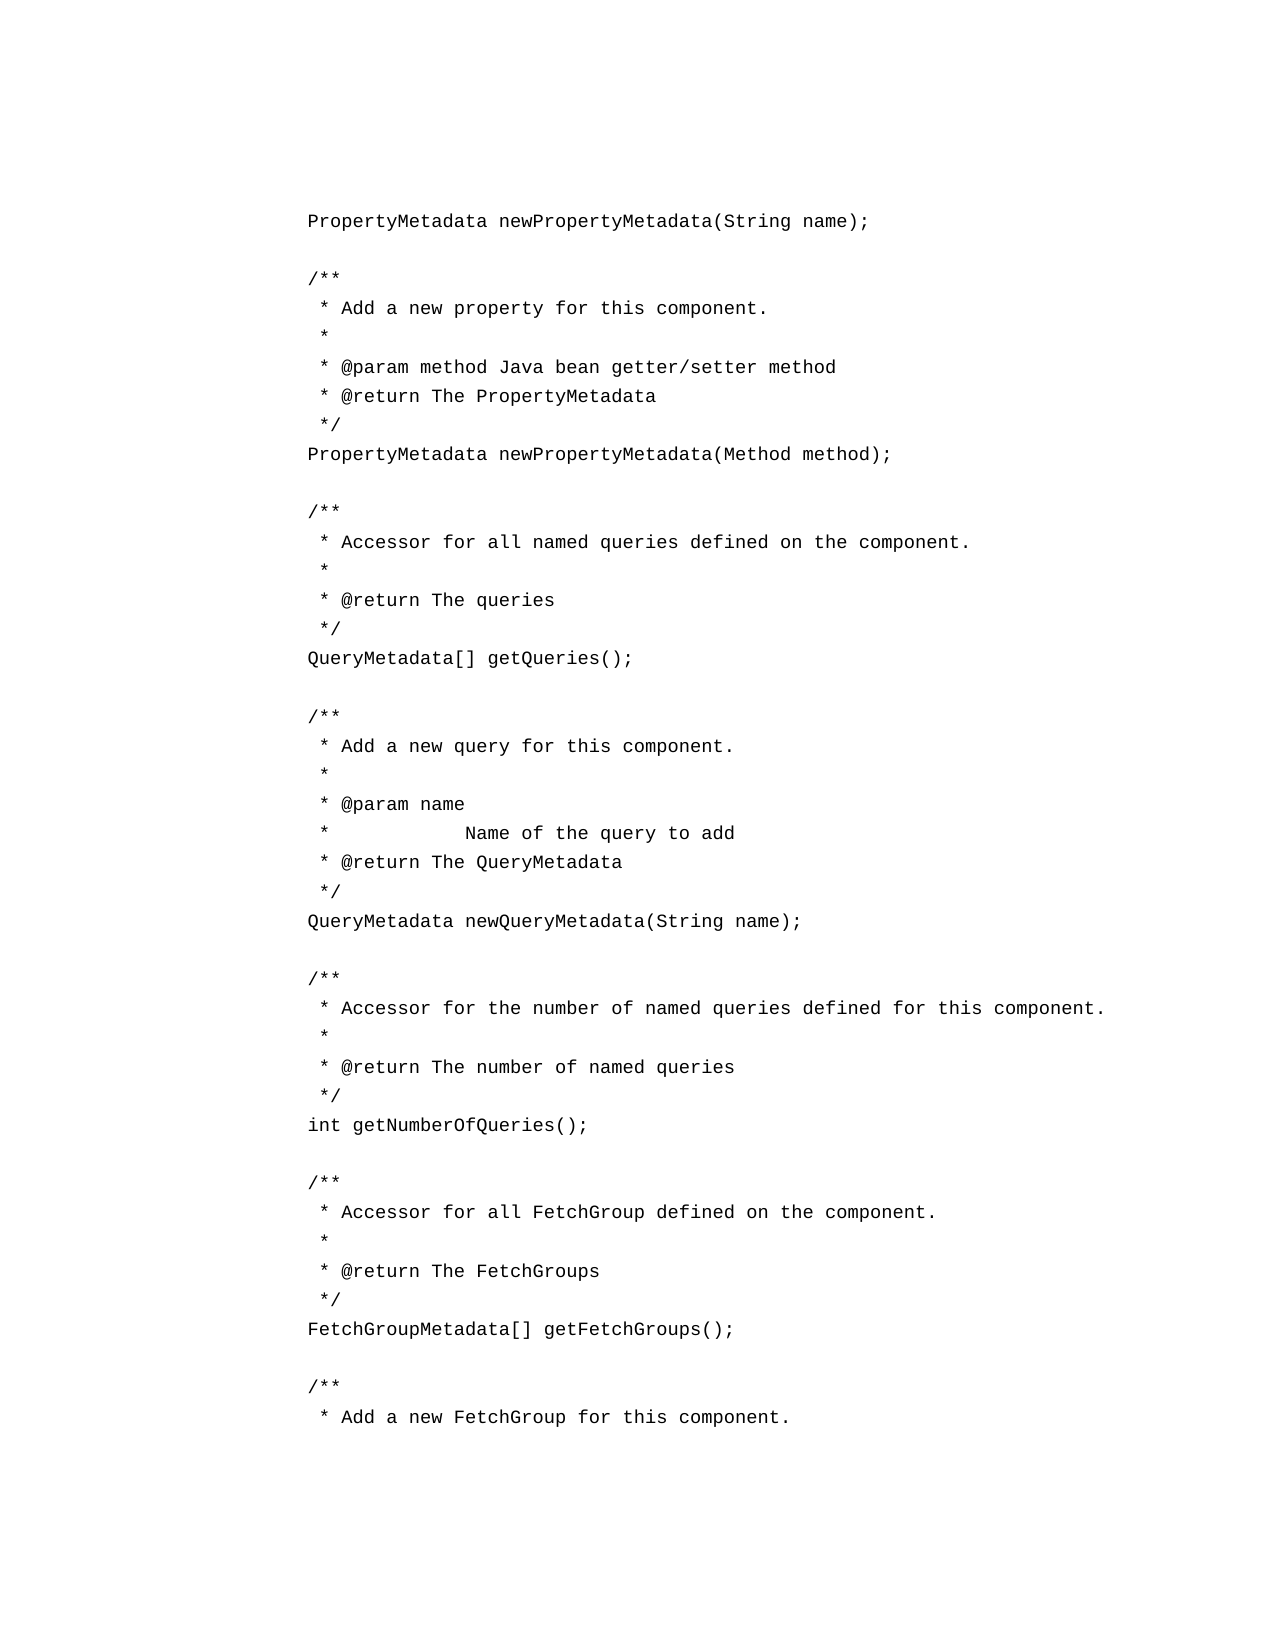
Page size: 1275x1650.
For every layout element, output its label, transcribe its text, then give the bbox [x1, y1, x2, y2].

text */ [262, 618, 1125, 641]
text QueryMetadata[] getQueries(); [262, 647, 1125, 670]
text * Add a new property for this component. [262, 297, 1125, 320]
text */ [262, 881, 1125, 904]
text /** [262, 1172, 1125, 1195]
text * Add a new FetchGroup for this component. [262, 1406, 1125, 1429]
text * [262, 1027, 1125, 1049]
text PropertyMetadata newPropertyMetadata(Method method); [262, 443, 1125, 466]
text FetchGroupMetadata[] getFetchGroups(); [262, 1318, 1125, 1341]
text */ [262, 1085, 1125, 1108]
text /** [262, 968, 1125, 991]
text * @return The PropertyMetadata [262, 385, 1125, 408]
text * @return The number of named queries [262, 1056, 1125, 1079]
text * [262, 764, 1125, 787]
text * @param name [262, 793, 1125, 816]
text * Accessor for all named queries defined on the component. [262, 531, 1125, 554]
text * [262, 327, 1125, 349]
text * Add a new query for this component. [262, 735, 1125, 758]
text /** [262, 268, 1125, 291]
text * @return The QueryMetadata [262, 852, 1125, 874]
text * Accessor for the number of named queries defined for this component. [262, 997, 1125, 1020]
text int getNumberOfQueries(); [262, 1114, 1125, 1137]
text * [262, 560, 1125, 583]
text PropertyMetadata newPropertyMetadata(String name); [262, 210, 1125, 233]
text QueryMetadata newQueryMetadata(String name); [262, 910, 1125, 933]
text /** [262, 502, 1125, 524]
text * @param method Java bean getter/setter method [262, 356, 1125, 379]
text * @return The FetchGroups [262, 1260, 1125, 1283]
text /** [262, 706, 1125, 729]
text */ [262, 1289, 1125, 1312]
text /** [262, 1377, 1125, 1399]
text */ [262, 414, 1125, 437]
text * @return The queries [262, 589, 1125, 612]
text * Name of the query to add [262, 822, 1125, 845]
text * Accessor for all FetchGroup defined on the component. [262, 1202, 1125, 1224]
text * [262, 1231, 1125, 1254]
